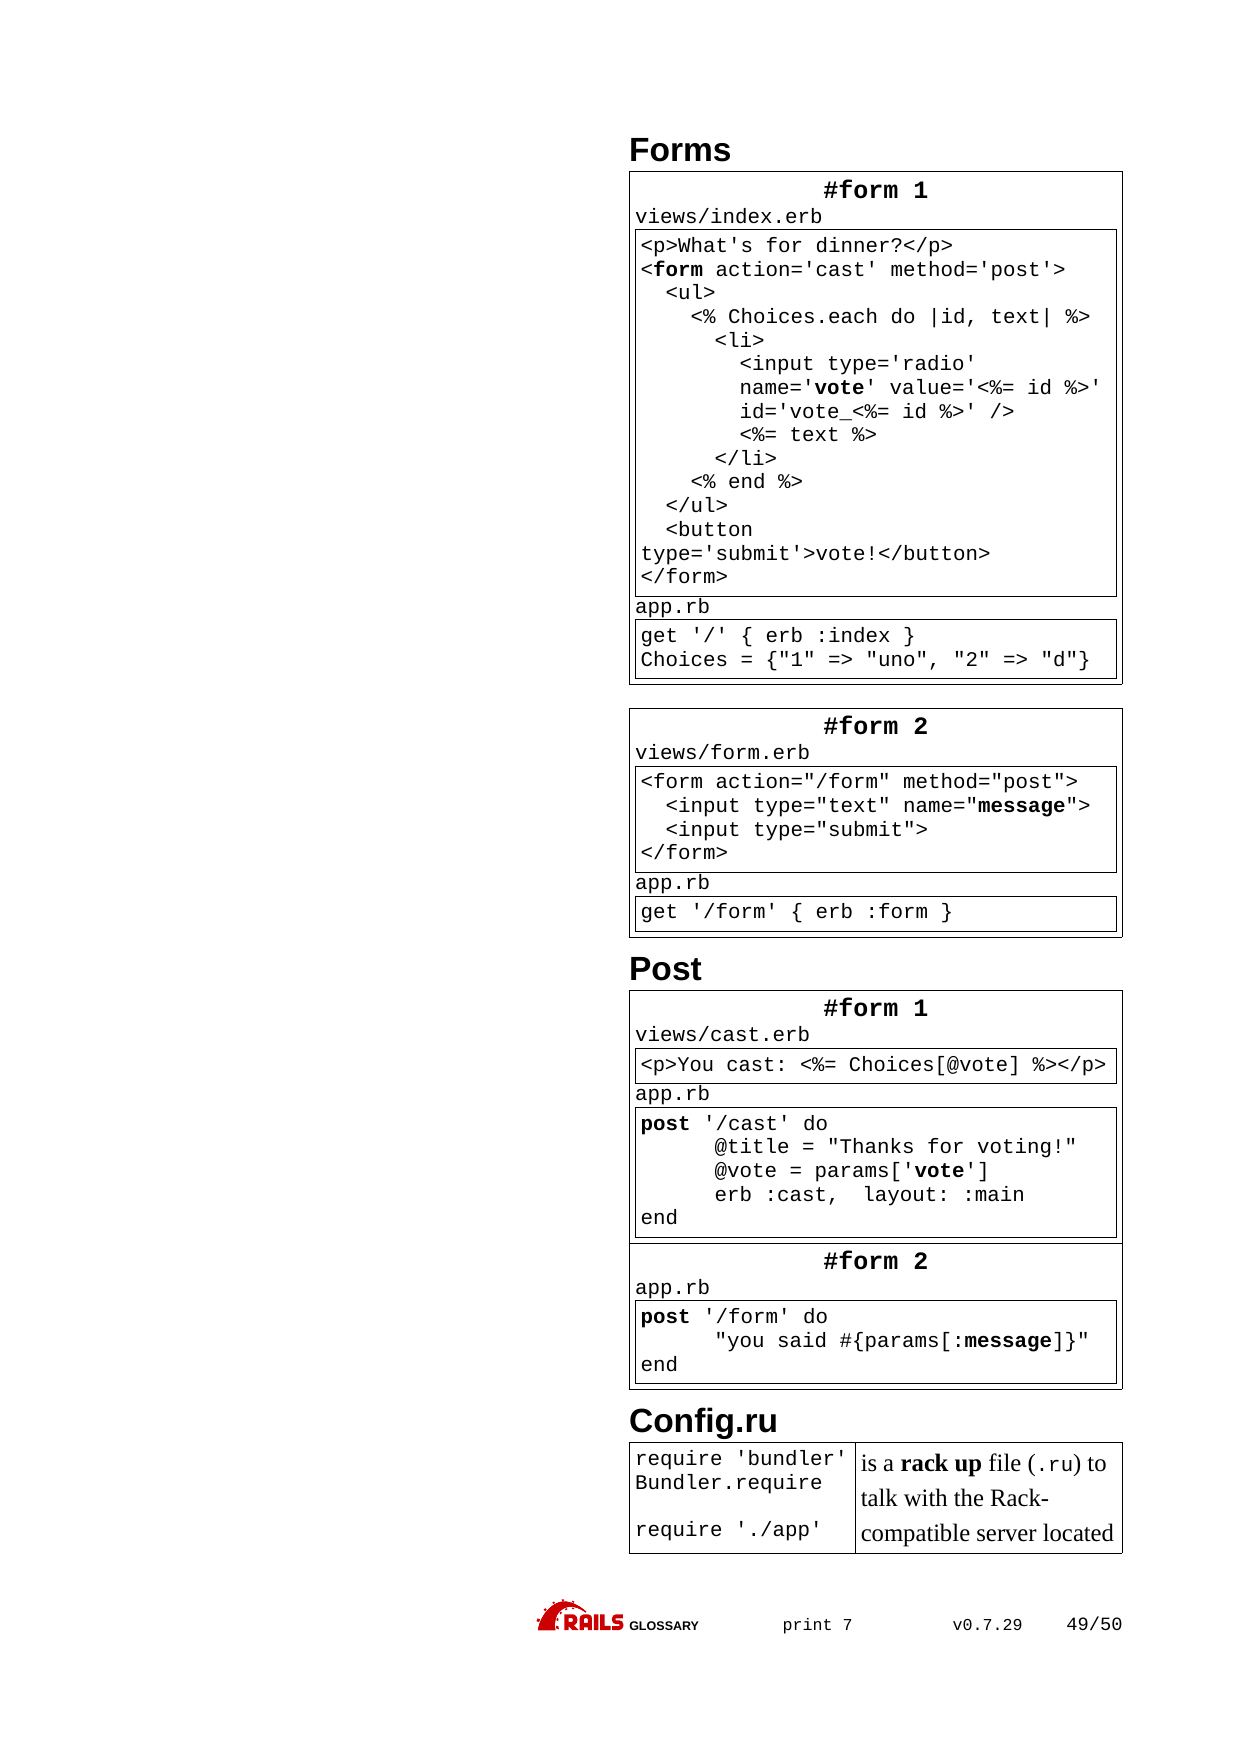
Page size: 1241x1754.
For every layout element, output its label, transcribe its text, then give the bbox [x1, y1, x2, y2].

table_header <p>What's for dinner?</p> <form action='cast' method='post'> <ul> <% Choices.each do |id, text| %> <li> <input type='radio' name='vote' value='<%= id %>' id='vote_<%= id %>' /> <%= text %> </li> <% end %> </ul> <button type='submit'>vote!</button> </form> [636, 230, 1116, 596]
table_header get '/form' { erb :form } [636, 897, 1116, 931]
table_header is a rack up file (.ru) to talk with the Rack-compatible server located [856, 1443, 1122, 1552]
subtitle Post [629, 948, 1122, 987]
subtitle Config.ru [629, 1401, 1122, 1439]
table_header post '/cast' do @title = "Thanks for voting!" @vote = params['vote'] erb :cast, layout: :main end [636, 1108, 1116, 1237]
table_header #form 1 views/index.erb app.rb [630, 172, 1122, 684]
table_header <p>You cast: <%= Choices[@vote] %></p> [636, 1049, 1116, 1083]
table_header <form action="/form" method="post"> <input type="text" name="message"> <input type="submit"> </form> [636, 767, 1116, 872]
subtitle Forms [629, 130, 1122, 168]
table_header post '/form' do "you said #{params[:message]}" end [636, 1301, 1116, 1383]
table_header get '/' { erb :index } Choices = {"1" => "uno", "2" => "d"} [636, 620, 1116, 678]
table_cell #form 2 app.rb [630, 1244, 1122, 1389]
table_header #form 2 views/form.erb app.rb [630, 709, 1122, 937]
table_header require 'bundler' Bundler.require require './app' [630, 1443, 855, 1552]
table_header #form 1 views/cast.erb app.rb [630, 991, 1122, 1243]
